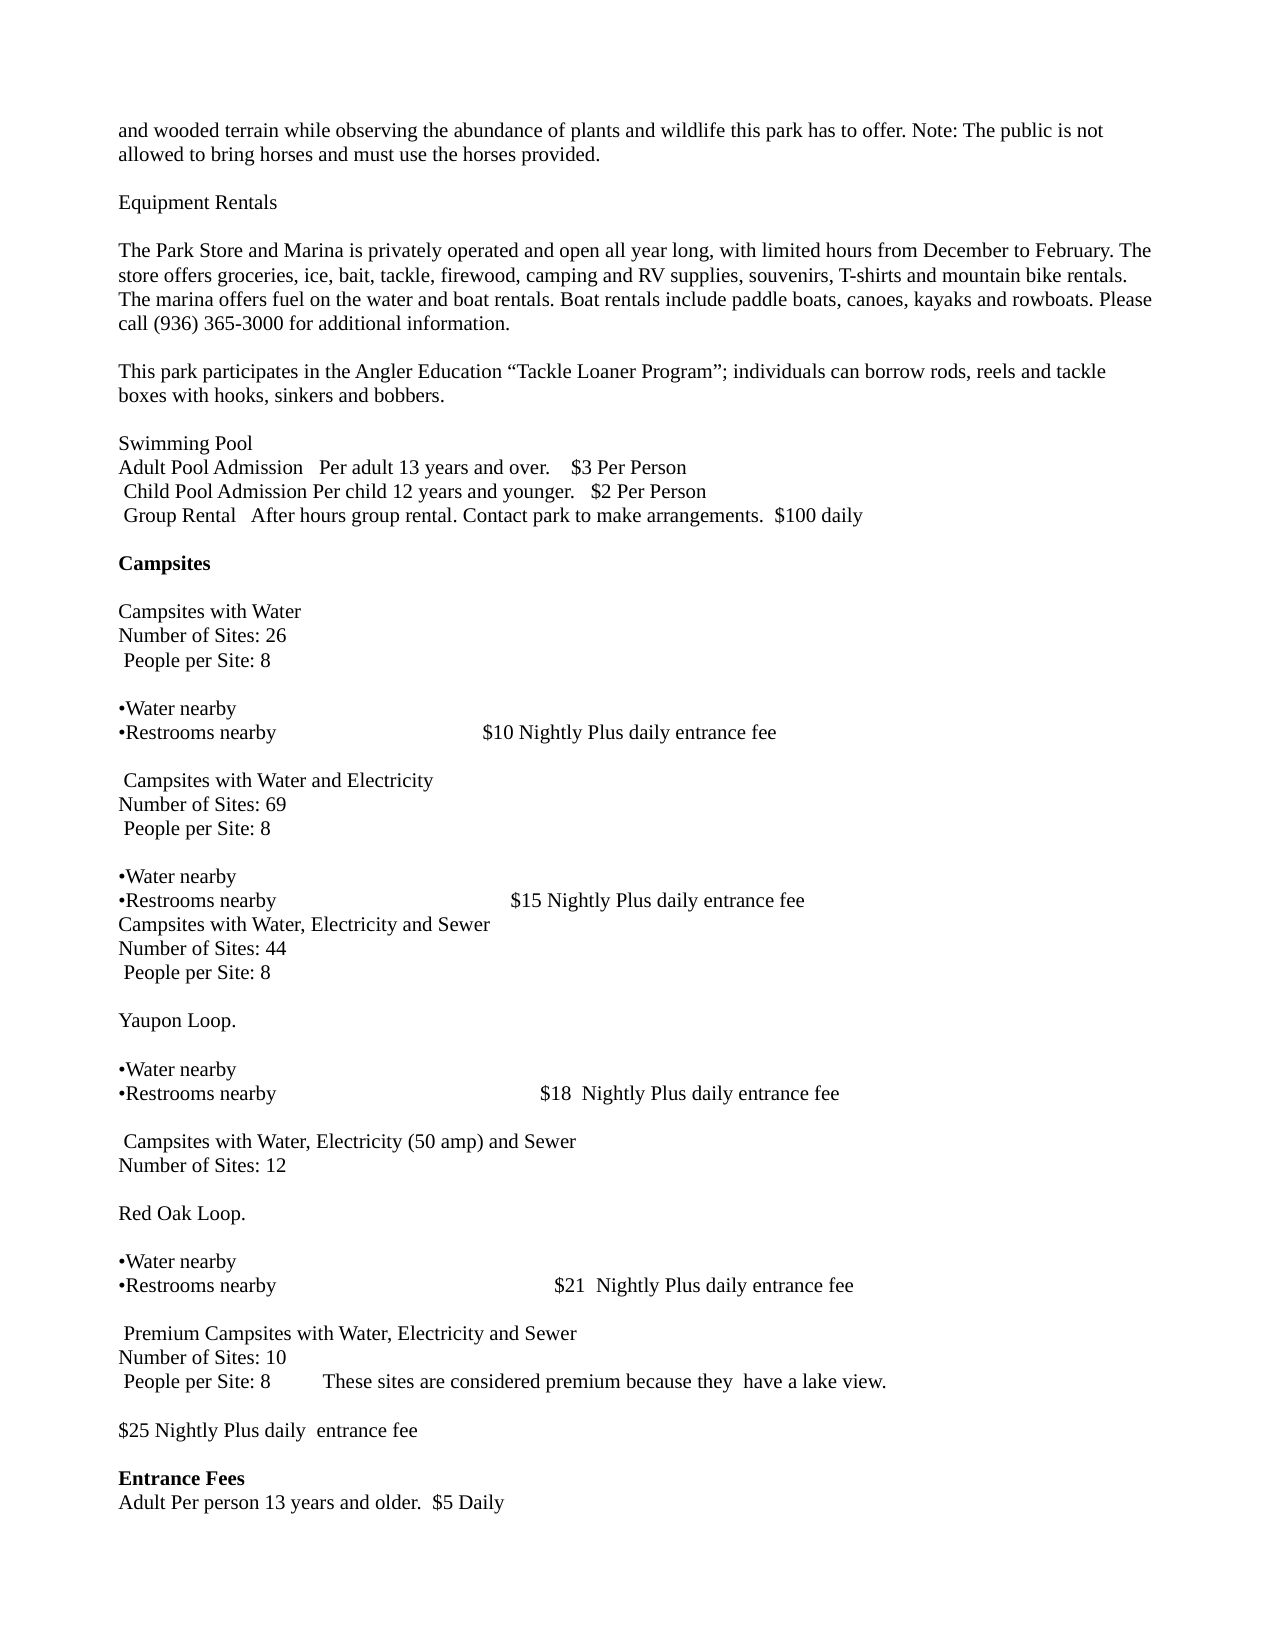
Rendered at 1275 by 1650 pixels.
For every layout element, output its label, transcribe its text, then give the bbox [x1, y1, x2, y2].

text Campsites with Water, Electricity (50 amp) and Sewer [118, 1129, 1157, 1153]
text •Water nearby [118, 1057, 1157, 1081]
text Group Rental After hours group rental. Contact park to make arrangements. $100 daily [118, 503, 1157, 527]
text Entrance Fees [118, 1466, 1157, 1490]
text Campsites with Water and Electricity [118, 768, 1157, 792]
text People per Site: 8 [118, 816, 1157, 840]
text Adult Pool Admission Per adult 13 years and over. $3 Per Person [118, 455, 1157, 479]
text Number of Sites: 26 [118, 623, 1157, 647]
text •Restrooms nearby $21 Nightly Plus daily entrance fee [118, 1273, 1157, 1297]
text Child Pool Admission Per child 12 years and younger. $2 Per Person [118, 479, 1157, 503]
text Number of Sites: 69 [118, 792, 1157, 816]
text Yaupon Loop. [118, 1008, 1157, 1032]
text Number of Sites: 10 [118, 1345, 1157, 1369]
text Premium Campsites with Water, Electricity and Sewer [118, 1321, 1157, 1345]
text •Restrooms nearby $15 Nightly Plus daily entrance fee [118, 888, 1157, 912]
text •Water nearby [118, 864, 1157, 888]
text •Restrooms nearby $10 Nightly Plus daily entrance fee [118, 720, 1157, 744]
text People per Site: 8 These sites are considered premium because they have a lake view. [118, 1369, 1157, 1393]
text Adult Per person 13 years and older. $5 Daily [118, 1490, 1157, 1514]
text Swimming Pool [118, 431, 1157, 455]
text Equipment Rentals [118, 190, 1157, 214]
text Campsites [118, 551, 1157, 575]
text •Restrooms nearby $18 Nightly Plus daily entrance fee [118, 1081, 1157, 1105]
text Campsites with Water [118, 599, 1157, 623]
text and wooded terrain while observing the abundance of plants and wildlife this park has to offer. Note: The public is not allowed to bring horses and must use the horses provided. [118, 118, 1157, 166]
text Red Oak Loop. [118, 1201, 1157, 1225]
text Number of Sites: 12 [118, 1153, 1157, 1177]
text •Water nearby [118, 1249, 1157, 1273]
text Campsites with Water, Electricity and Sewer [118, 912, 1157, 936]
text The Park Store and Marina is privately operated and open all year long, with limited hours from December to February. The store offers groceries, ice, bait, tackle, firewood, camping and RV supplies, souvenirs, T-shirts and mountain bike rentals. The marina offers fuel on the water and boat rentals. Boat rentals include paddle boats, canoes, kayaks and rowboats. Please call (936) 365-3000 for additional information. [118, 238, 1157, 335]
text People per Site: 8 [118, 647, 1157, 672]
text Number of Sites: 44 [118, 936, 1157, 960]
text This park participates in the Angler Education “Tackle Loaner Program”; individuals can borrow rods, reels and tackle boxes with hooks, sinkers and bobbers. [118, 359, 1157, 407]
text •Water nearby [118, 696, 1157, 720]
text People per Site: 8 [118, 960, 1157, 984]
text $25 Nightly Plus daily entrance fee [118, 1417, 1157, 1442]
